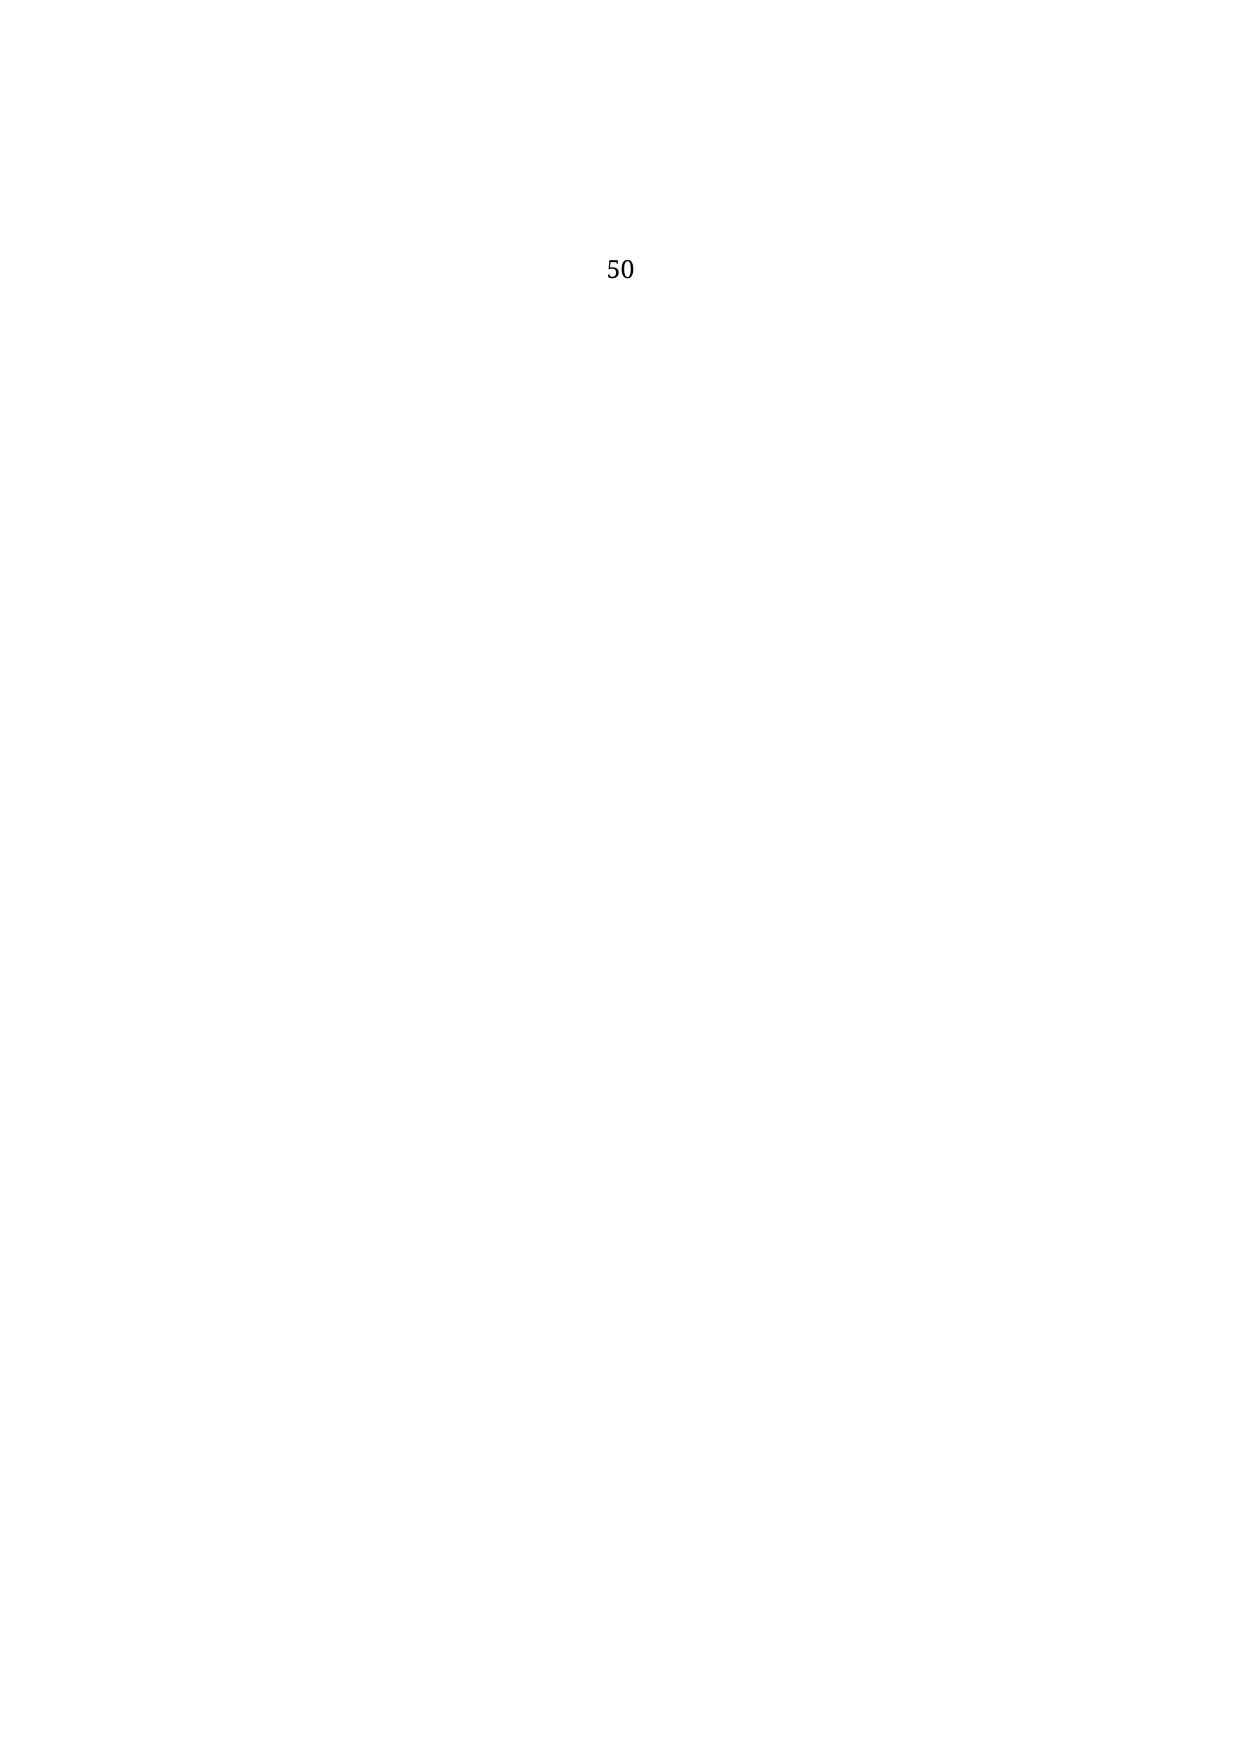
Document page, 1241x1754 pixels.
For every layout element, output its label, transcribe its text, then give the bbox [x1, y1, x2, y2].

text 50 [602, 251, 639, 285]
